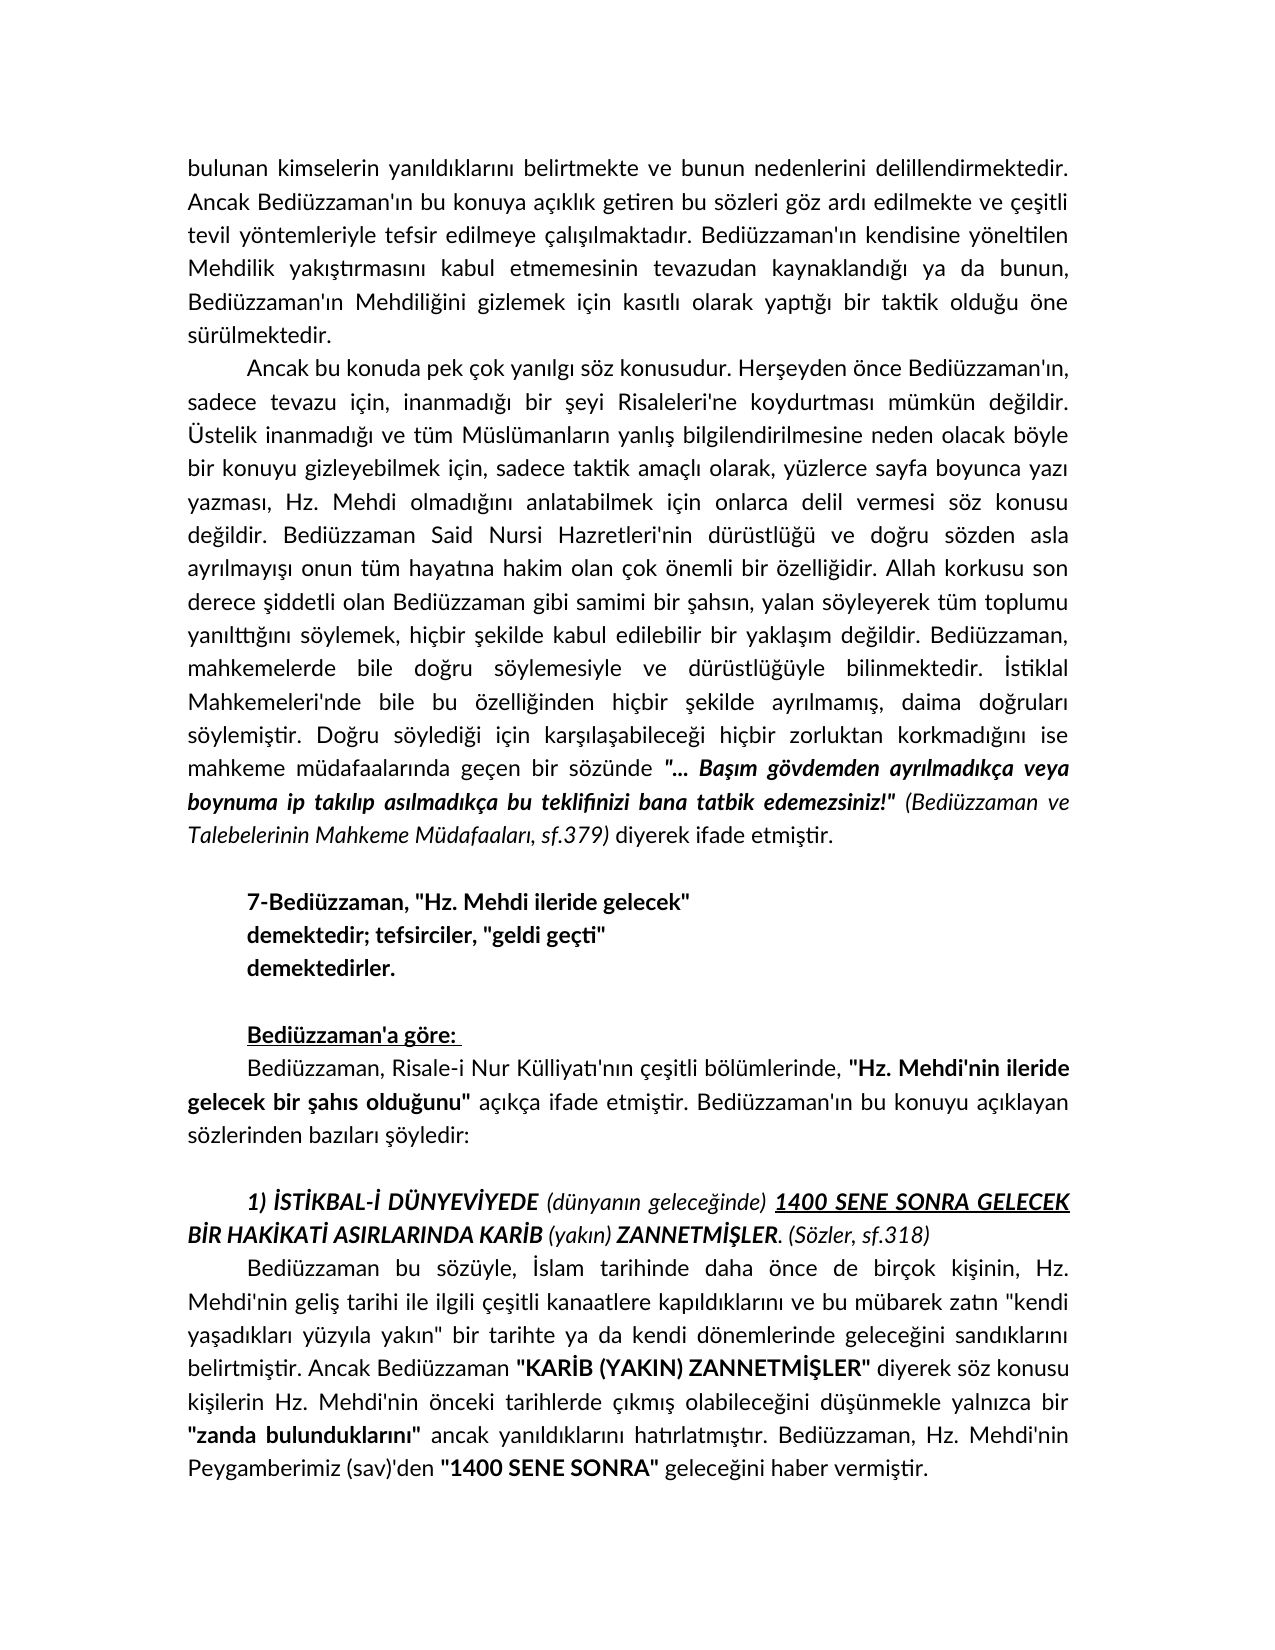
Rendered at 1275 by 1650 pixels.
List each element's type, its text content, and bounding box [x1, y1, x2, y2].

text 1) İSTİKBAL-İ DÜNYEVİYEDE (dünyanın geleceğinde) 1400 SENE SONRA GELECEK BİR HAKİKATİ ASIRLARINDA KARİB (yakın) ZANNETMİŞLER. (Sözler, sf.318) [187, 1183, 1070, 1250]
text Bediüzzaman, Risale-i Nur Külliyatı'nın çeşitli bölümlerinde, "Hz. Mehdi'nin ileride gelecek bir şahıs olduğunu" açıkça ifade etmiştir. Bediüzzaman'ın bu konuyu açıklayan sözlerinden bazıları şöyledir: [187, 1050, 1070, 1150]
text demektedir; tefsirciler, "geldi geçti" [187, 917, 1070, 950]
text demektedirler. [187, 950, 1070, 983]
text Ancak bu konuda pek çok yanılgı söz konusudur. Herşeyden önce Bediüzzaman'ın, sadece tevazu için, inanmadığı bir şeyi Risaleleri'ne koydurtması mümkün değildir. Üstelik inanmadığı ve tüm Müslümanların yanlış bilgilendirilmesine neden olacak böyle bir konuyu gizleyebilmek için, sadece taktik amaçlı olarak, yüzlerce sayfa boyunca yazı yazması, Hz. Mehdi olmadığını anlatabilmek için onlarca delil vermesi söz konusu değildir. Bediüzzaman Said Nursi Hazretleri'nin dürüstlüğü ve doğru sözden asla ayrılmayışı onun tüm hayatına hakim olan çok önemli bir özelliğidir. Allah korkusu son derece şiddetli olan Bediüzzaman gibi samimi bir şahsın, yalan söyleyerek tüm toplumu yanılttığını söylemek, hiçbir şekilde kabul edilebilir bir yaklaşım değildir. Bediüzzaman, mahkemelerde bile doğru söylemesiyle ve dürüstlüğüyle bilinmektedir. İstiklal Mahkemeleri'nde bile bu özelliğinden hiçbir şekilde ayrılmamış, daima doğruları söylemiştir. Doğru söylediği için karşılaşabileceği hiçbir zorluktan korkmadığını ise mahkeme müdafaalarında geçen bir sözünde "... Başım gövdemden ayrılmadıkça veya boynuma ip takılıp asılmadıkça bu teklifinizi bana tatbik edemezsiniz!" (Bediüzzaman ve Talebelerinin Mahkeme Müdafaaları, sf.379) diyerek ifade etmiştir. [187, 350, 1070, 850]
text bulunan kimselerin yanıldıklarını belirtmekte ve bunun nedenlerini delillendirmektedir. Ancak Bediüzzaman'ın bu konuya açıklık getiren bu sözleri göz ardı edilmekte ve çeşitli tevil yöntemleriyle tefsir edilmeye çalışılmaktadır. Bediüzzaman'ın kendisine yöneltilen Mehdilik yakıştırmasını kabul etmemesinin tevazudan kaynaklandığı ya da bunun, Bediüzzaman'ın Mehdiliğini gizlemek için kasıtlı olarak yaptığı bir taktik olduğu öne sürülmektedir. [187, 150, 1070, 350]
text Bediüzzaman'a göre: [187, 1017, 1070, 1050]
text Bediüzzaman bu sözüyle, İslam tarihinde daha önce de birçok kişinin, Hz. Mehdi'nin geliş tarihi ile ilgili çeşitli kanaatlere kapıldıklarını ve bu mübarek zatın "kendi yaşadıkları yüzyıla yakın" bir tarihte ya da kendi dönemlerinde geleceğini sandıklarını belirtmiştir. Ancak Bediüzzaman "KARİB (YAKIN) ZANNETMİŞLER" diyerek söz konusu kişilerin Hz. Mehdi'nin önceki tarihlerde çıkmış olabileceğini düşünmekle yalnızca bir "zanda bulunduklarını" ancak yanıldıklarını hatırlatmıştır. Bediüzzaman, Hz. Mehdi'nin Peygamberimiz (sav)'den "1400 SENE SONRA" geleceğini haber vermiştir. [187, 1250, 1070, 1483]
text 7-Bediüzzaman, "Hz. Mehdi ileride gelecek" [187, 883, 1070, 917]
